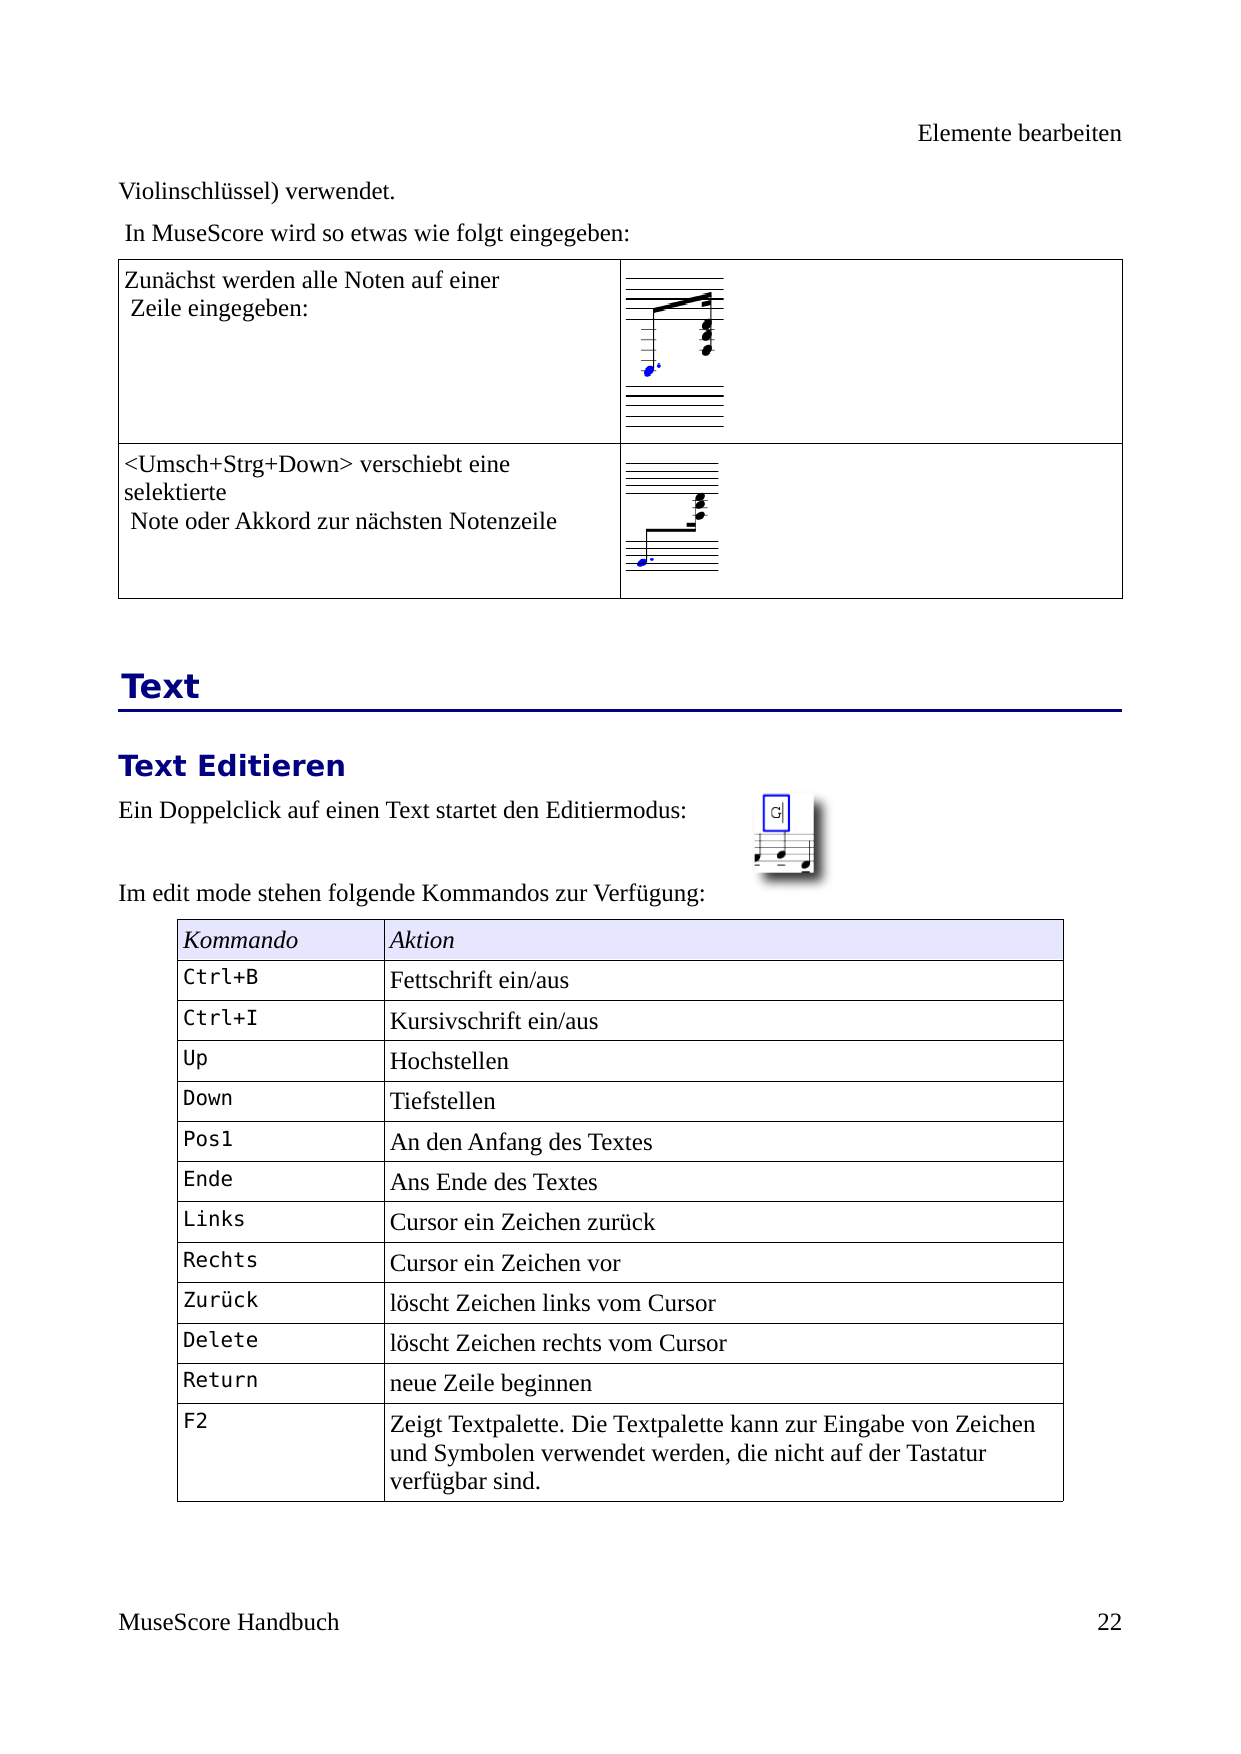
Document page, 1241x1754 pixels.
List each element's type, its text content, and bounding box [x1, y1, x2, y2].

table_cell Rechts [178, 1243, 384, 1282]
table_cell Cursor ein Zeichen zurück [385, 1202, 1063, 1242]
text Violinschlüssel) verwendet. [118, 176, 1004, 205]
table_cell Kursivschrift ein/aus [385, 1001, 1063, 1040]
table_cell Ans Ende des Textes [385, 1162, 1063, 1201]
table_cell Tiefstellen [385, 1082, 1063, 1121]
table_header Kommando [178, 920, 384, 959]
text Ein Doppelclick auf einen Text startet den Editiermodus: [118, 796, 747, 824]
table_cell [621, 588, 1122, 598]
text In MuseScore wird so etwas wie folgt eingegeben: [118, 218, 1004, 246]
table_cell Hochstellen [385, 1041, 1063, 1081]
subtitle Text [118, 664, 1122, 709]
table_cell Zeigt Textpalette. Die Textpalette kann zur Eingabe von Zeichen und Symbolen verwendet werden, die nicht auf der Tastatur verfügbar sind. [385, 1404, 1063, 1501]
table_header Zunächst werden alle Noten auf einer Zeile eingegeben: [119, 260, 620, 443]
table_cell neue Zeile beginnen [385, 1364, 1063, 1403]
subtitle Text Editieren [118, 749, 1122, 783]
table_cell Cursor ein Zeichen vor [385, 1243, 1063, 1282]
picture [625, 264, 724, 438]
picture [625, 448, 719, 588]
table_cell Ende [178, 1162, 384, 1201]
table_cell Pos1 [178, 1122, 384, 1161]
text [839, 796, 1004, 824]
table_cell Delete [178, 1324, 384, 1363]
table_header Aktion [385, 920, 1063, 959]
table_cell Ctrl+I [178, 1001, 384, 1040]
table_cell löscht Zeichen links vom Cursor [385, 1283, 1063, 1322]
picture [747, 786, 839, 898]
table_cell Return [178, 1364, 384, 1403]
table_cell Down [178, 1082, 384, 1121]
table_cell Ctrl+B [178, 961, 384, 1000]
table_cell [621, 444, 1122, 587]
table_cell löscht Zeichen rechts vom Cursor [385, 1324, 1063, 1363]
table_cell Fettschrift ein/aus [385, 961, 1063, 1000]
table_cell F2 [178, 1404, 384, 1501]
table_cell Zurück [178, 1283, 384, 1322]
table_cell <Umsch+Strg+Down> verschiebt eine selektierte Note oder Akkord zur nächsten Notenzeile [119, 444, 620, 598]
text Im edit mode stehen folgende Kommandos zur Verfügung: [118, 878, 1004, 907]
table_cell Up [178, 1041, 384, 1081]
table_header [621, 260, 1122, 443]
table_cell An den Anfang des Textes [385, 1122, 1063, 1161]
table_cell Links [178, 1202, 384, 1242]
